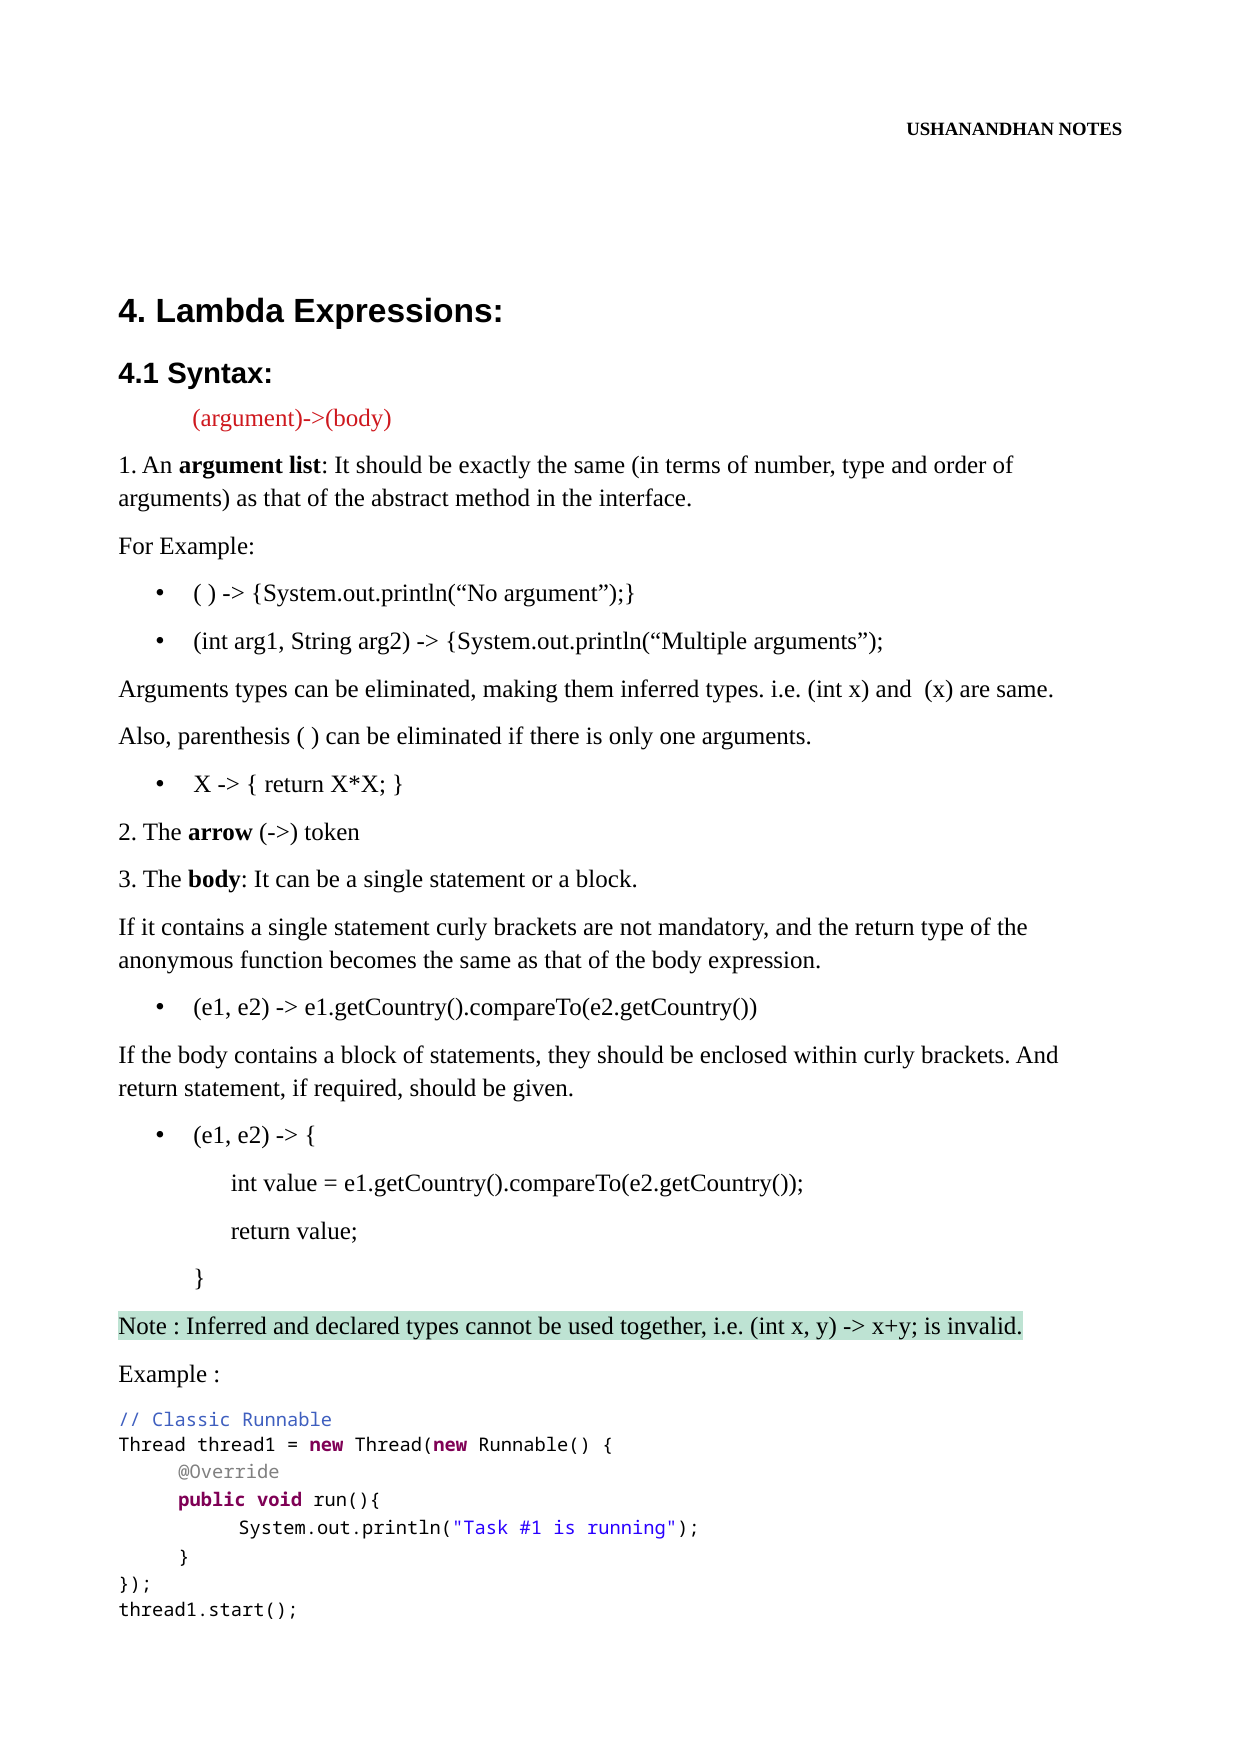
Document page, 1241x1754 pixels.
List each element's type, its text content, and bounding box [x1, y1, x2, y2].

list ( ) -> {System.out.println(“No argument”);} [156, 578, 1122, 607]
text 2. The arrow (->) token [118, 817, 1122, 845]
list X -> { return X*X; } [156, 769, 1122, 798]
text Thread thread1 = new Thread(new Runnable() { [118, 1432, 1122, 1457]
text @Override [118, 1457, 1122, 1486]
text If the body contains a block of statements, they should be enclosed within curly brackets. And return statement, if required, should be given. [118, 1040, 1122, 1102]
text // Classic Runnable [118, 1406, 1122, 1432]
text (argument)->(body) [118, 403, 1122, 431]
text }); [118, 1571, 1122, 1596]
text For Example: [118, 531, 1122, 560]
text thread1.start(); [118, 1596, 1122, 1622]
subtitle 4.1 Syntax: [118, 356, 1122, 390]
text Note : Inferred and declared types cannot be used together, i.e. (int x, y) -> x+y; is invalid. [118, 1311, 1122, 1340]
text Also, parenthesis ( ) can be eliminated if there is only one arguments. [118, 721, 1122, 750]
list (e1, e2) -> e1.getCountry().compareTo(e2.getCountry()) [156, 992, 1122, 1021]
text 3. The body: It can be a single statement or a block. [118, 864, 1122, 893]
list int value = e1.getCountry().compareTo(e2.getCountry()); [193, 1168, 1122, 1197]
list return value; [193, 1216, 1122, 1244]
text If it contains a single statement curly brackets are not mandatory, and the return type of the anonymous function becomes the same as that of the body expression. [118, 912, 1122, 973]
text Example : [118, 1359, 1122, 1387]
list (int arg1, String arg2) -> {System.out.println(“Multiple arguments”); [156, 626, 1122, 655]
subtitle 4. Lambda Expressions: [118, 291, 1122, 329]
list (e1, e2) -> { [156, 1121, 1122, 1149]
text System.out.println("Task #1 is running"); [118, 1514, 1122, 1542]
list } [156, 1263, 1122, 1292]
text public void run(){ [118, 1486, 1122, 1514]
text 1. An argument list: It should be exactly the same (in terms of number, type and order of arguments) as that of the abstract method in the interface. [118, 450, 1122, 512]
text } [118, 1542, 1122, 1571]
text Arguments types can be eliminated, making them inferred types. i.e. (int x) and (x) are same. [118, 674, 1122, 702]
